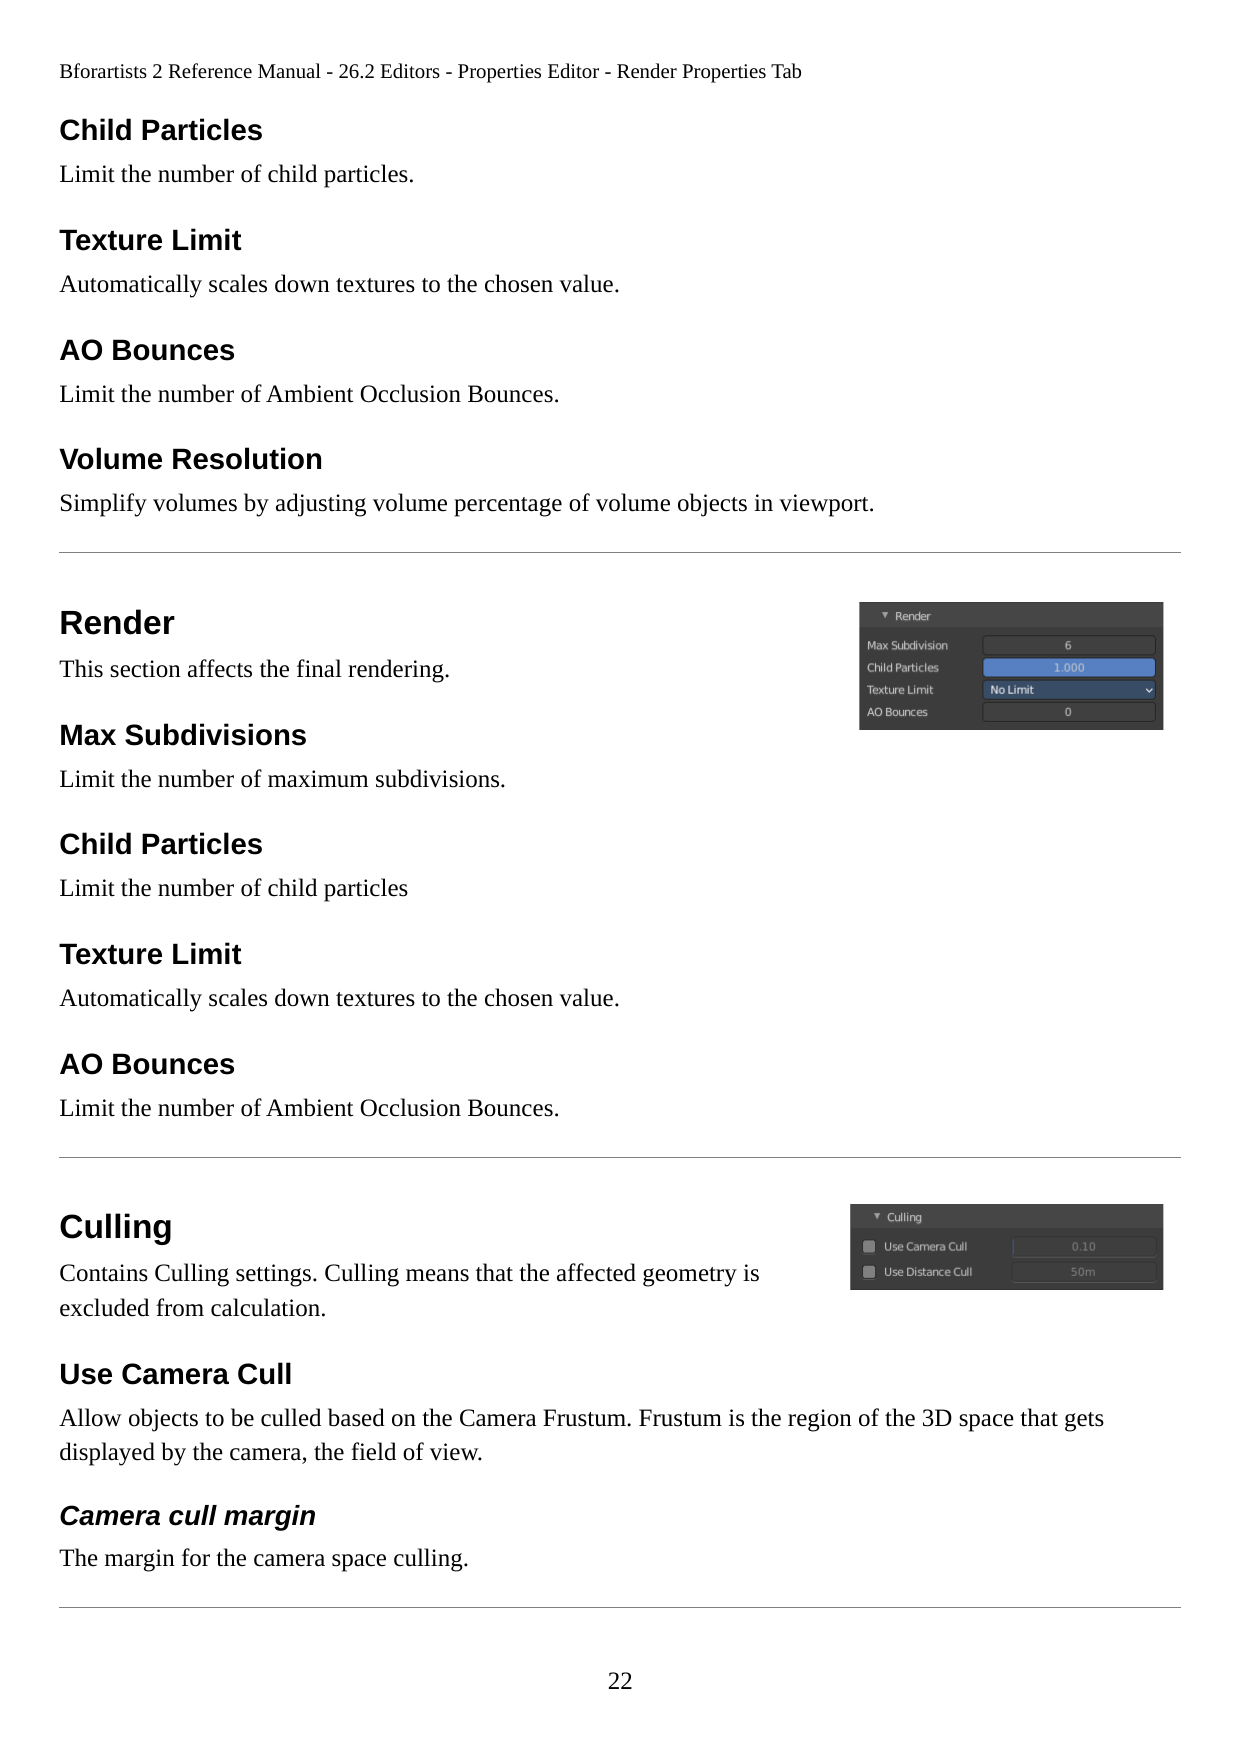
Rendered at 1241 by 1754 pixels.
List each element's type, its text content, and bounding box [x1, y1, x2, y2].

subtitle Culling [59, 1207, 850, 1246]
picture [850, 1204, 1164, 1290]
subtitle Child Particles [59, 827, 1181, 861]
text Limit the number of child particles. [59, 159, 1181, 188]
text Limit the number of Ambient Occlusion Bounces. [59, 379, 1181, 407]
subtitle Volume Resolution [59, 442, 1181, 476]
text Simplify volumes by adjusting volume percentage of volume objects in viewport. [59, 488, 1181, 517]
subtitle Texture Limit [59, 937, 1181, 971]
text This section affects the final rendering. [59, 654, 859, 682]
text Limit the number of maximum subdivisions. [59, 764, 1181, 792]
subtitle [1164, 603, 1181, 641]
subtitle Camera cull margin [59, 1499, 1181, 1531]
subtitle Texture Limit [59, 222, 1181, 256]
text Automatically scales down textures to the chosen value. [59, 983, 1181, 1012]
text Automatically scales down textures to the chosen value. [59, 269, 1181, 297]
text Limit the number of child particles [59, 873, 1181, 902]
subtitle Use Camera Cull [59, 1357, 1181, 1390]
subtitle Max Subdivisions [59, 717, 1181, 751]
text Limit the number of Ambient Occlusion Bounces. [59, 1093, 1181, 1122]
text The margin for the camera space culling. [59, 1543, 1181, 1572]
subtitle Render [59, 603, 859, 641]
subtitle [1164, 1207, 1181, 1246]
subtitle AO Bounces [59, 1047, 1181, 1081]
subtitle AO Bounces [59, 332, 1181, 366]
text Contains Culling settings. Culling means that the affected geometry is excluded from calculation. [59, 1258, 1181, 1322]
text Allow objects to be culled based on the Camera Frustum. Frustum is the region of the 3D space that gets displayed by the camera, the field of view. [59, 1403, 1181, 1466]
subtitle Child Particles [59, 113, 1181, 146]
picture [859, 602, 1164, 730]
